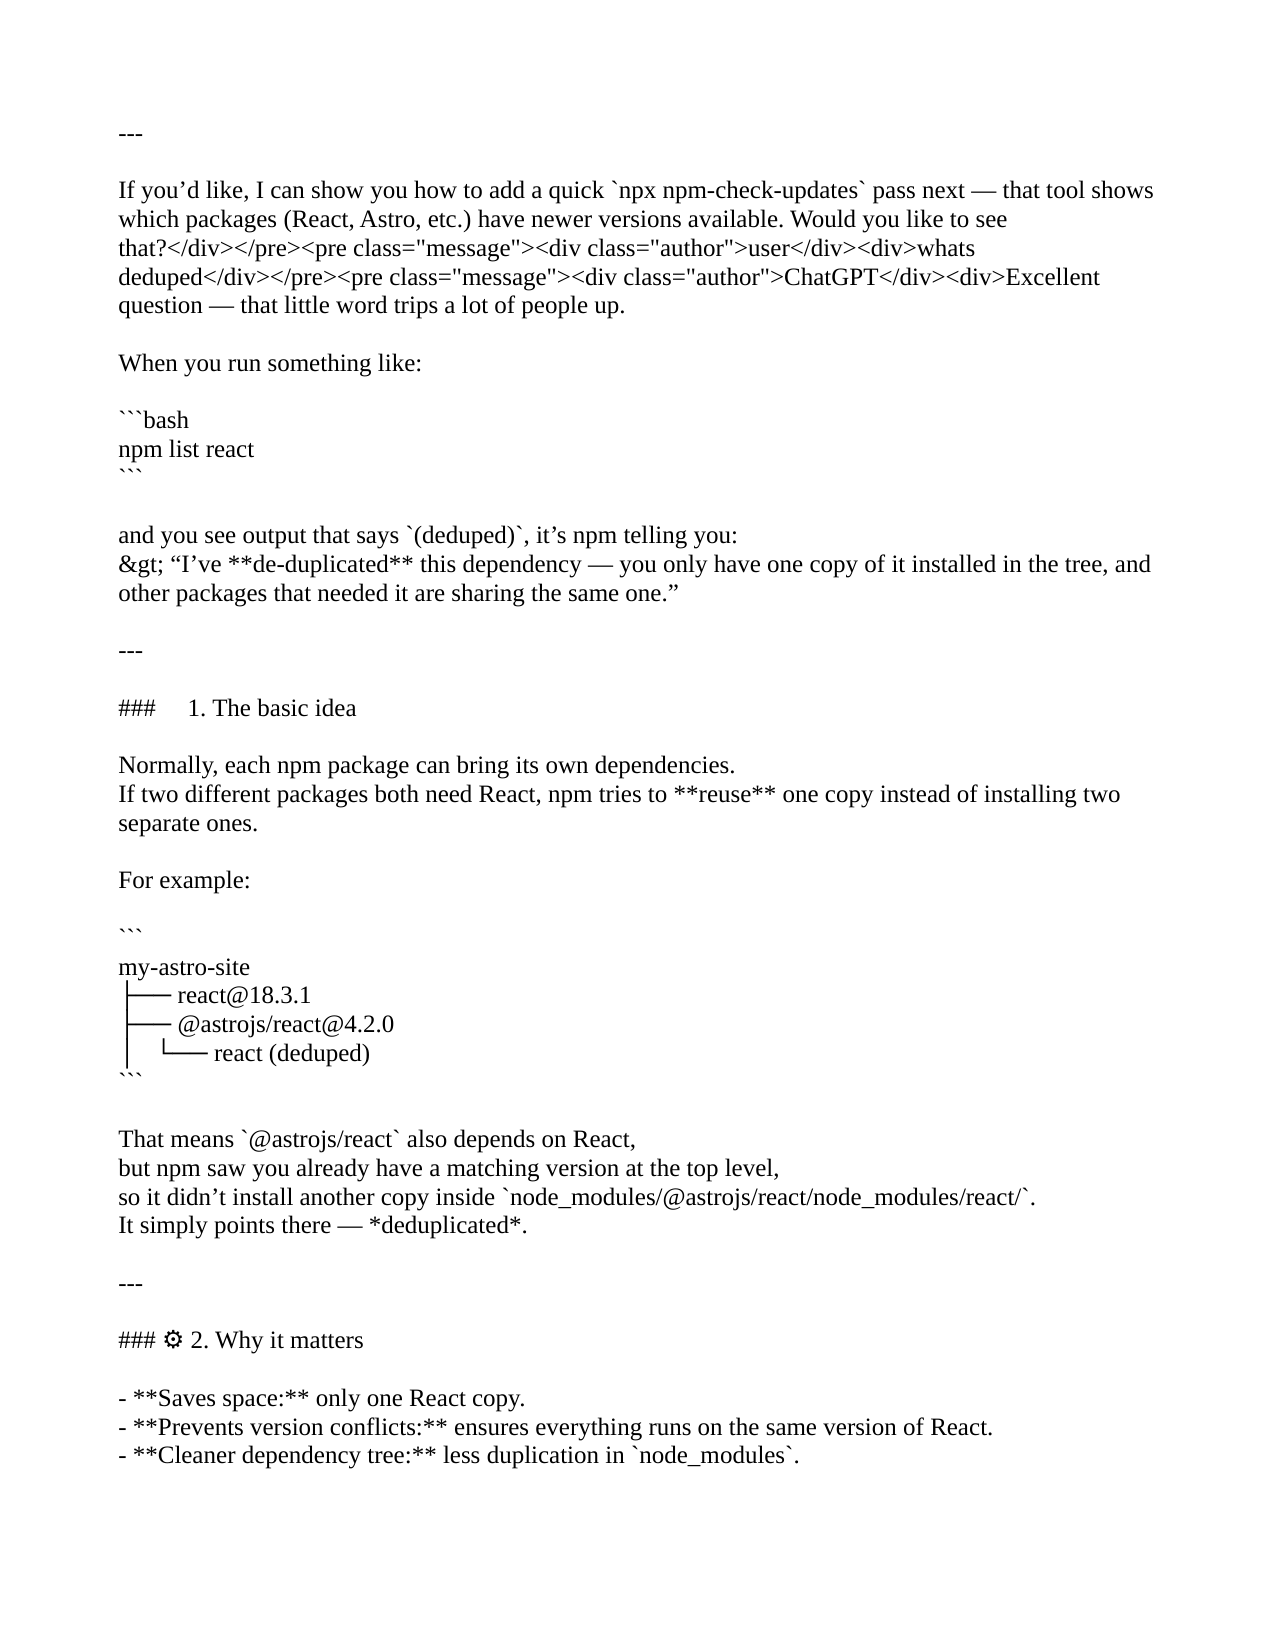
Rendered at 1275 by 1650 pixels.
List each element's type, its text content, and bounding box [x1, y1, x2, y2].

text npm list react [118, 434, 1157, 463]
text When you run something like: [118, 348, 1157, 377]
text It simply points there — *deduplicated*. [118, 1211, 1157, 1239]
text --- [118, 1268, 1157, 1297]
text Normally, each npm package can bring its own dependencies. [118, 751, 1157, 779]
text --- [118, 118, 1157, 147]
text ``` [118, 923, 1157, 952]
text For example: [118, 866, 1157, 894]
text That means `@astrojs/react` also depends on React, [118, 1124, 1157, 1153]
text - **Saves space:** only one React copy. [118, 1383, 1157, 1412]
text ├── @astrojs/react@4.2.0 [128, 1009, 1157, 1038]
text but npm saw you already have a matching version at the top level, [118, 1153, 1157, 1182]
text ```bash [118, 406, 1157, 434]
text ### ⚙️ 2. Why it matters [118, 1326, 1157, 1354]
text &gt; “I’ve **de-duplicated** this dependency — you only have one copy of it installed in the tree, and other packages that needed it are sharing the same one.” [118, 549, 1157, 607]
text ``` [118, 1067, 1157, 1096]
text If you’d like, I can show you how to add a quick `npx npm-check-updates` pass next — that tool shows which packages (React, Astro, etc.) have newer versions available. Would you like to see that?</div></pre><pre class="message"><div class="author">user</div><div>whats deduped</div></pre><pre class="message"><div class="author">ChatGPT</div><div>Excellent question — that little word trips a lot of people up. [118, 176, 1157, 319]
text ├── react@18.3.1 [128, 981, 1157, 1009]
text - **Prevents version conflicts:** ensures everything runs on the same version of React. [118, 1412, 1157, 1441]
text If two different packages both need React, npm tries to **reuse** one copy instead of installing two separate ones. [118, 779, 1157, 837]
text so it didn’t install another copy inside `node_modules/@astrojs/react/node_modules/react/`. [118, 1182, 1157, 1211]
text ### 🧩 1. The basic idea [118, 693, 1157, 722]
text - **Cleaner dependency tree:** less duplication in `node_modules`. [118, 1441, 1157, 1469]
text ``` [118, 463, 1157, 492]
text and you see output that says `(deduped)`, it’s npm telling you: [118, 521, 1157, 549]
text │ └── react (deduped) [128, 1038, 1157, 1067]
text --- [118, 636, 1157, 664]
text my-astro-site [118, 952, 1157, 981]
